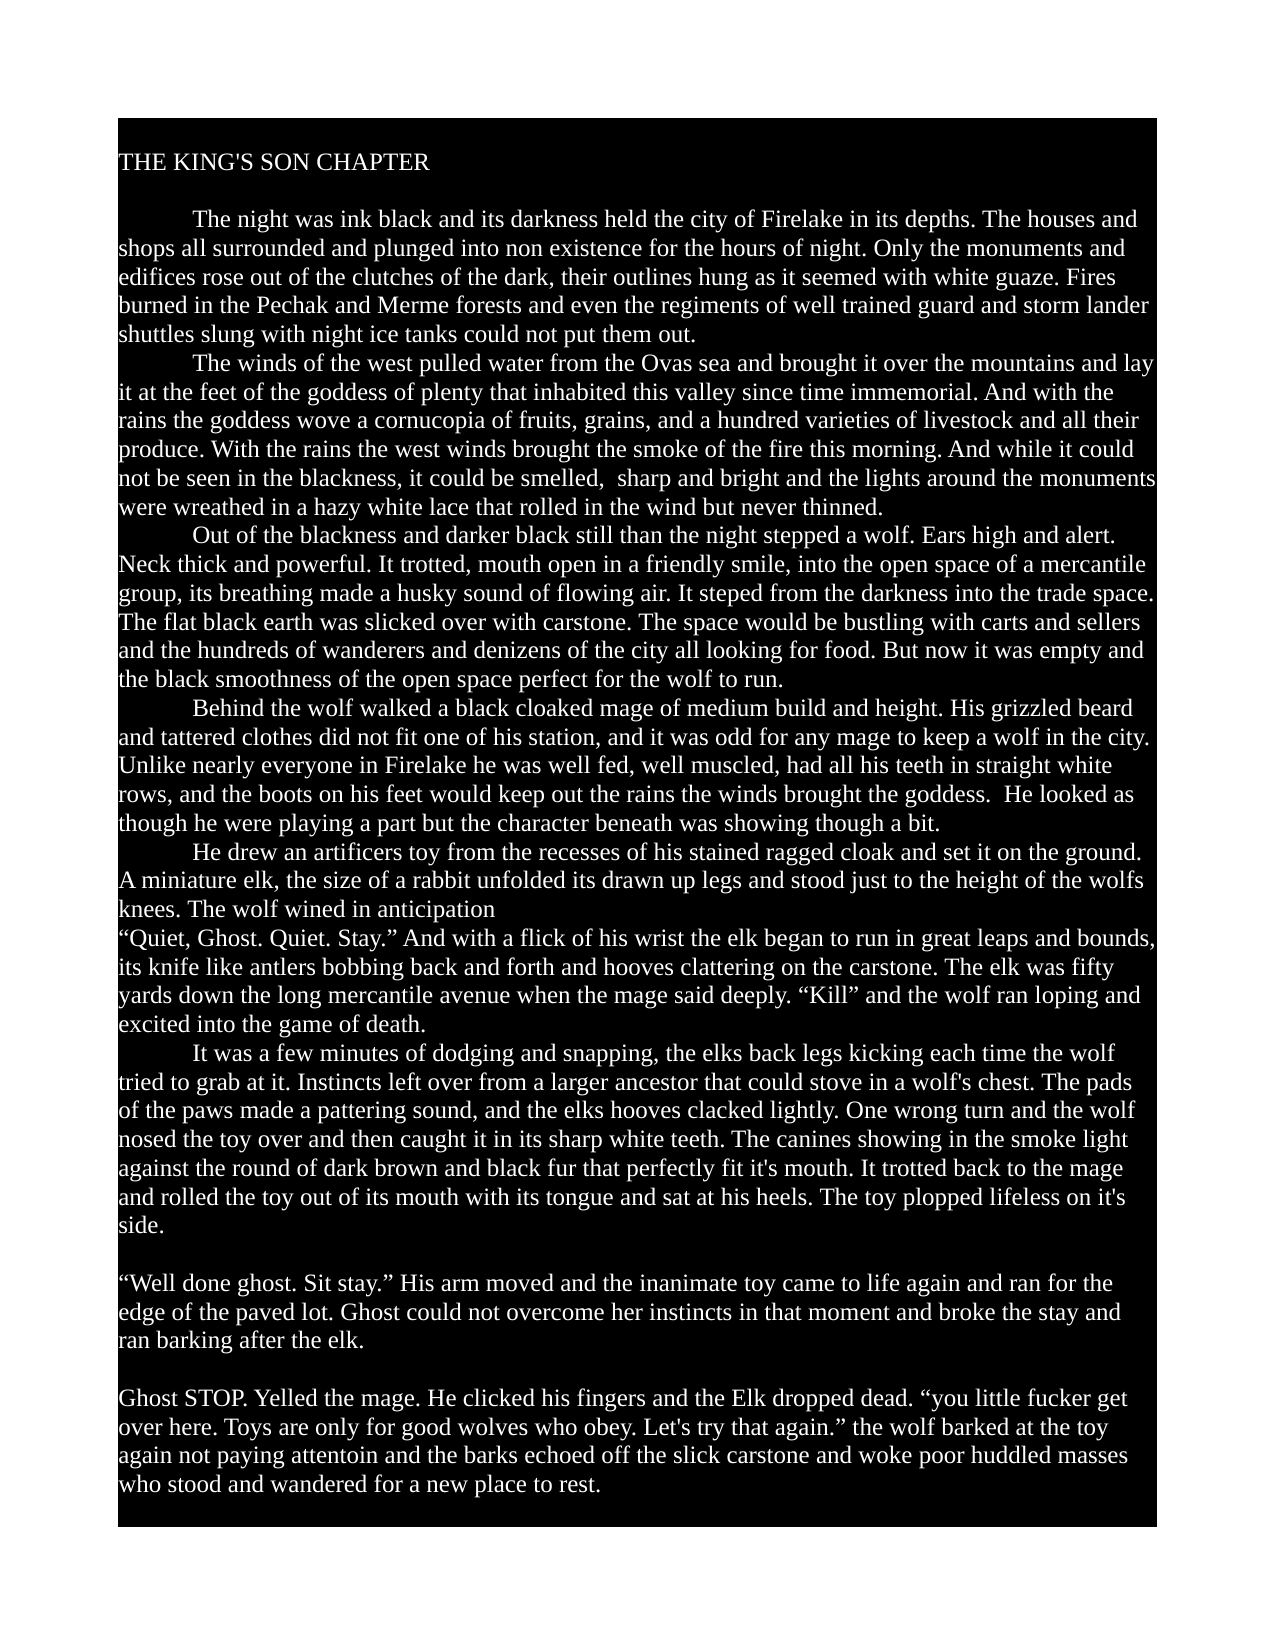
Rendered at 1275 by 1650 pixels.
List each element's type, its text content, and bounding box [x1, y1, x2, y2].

text “Well done ghost. Sit stay.” His arm moved and the inanimate toy came to life again and ran for the edge of the paved lot. Ghost could not overcome her instincts in that moment and broke the stay and ran barking after the elk. Ghost STOP. Yelled the mage. He clicked his fingers and the Elk dropped dead. “you little fucker get over here. Toys are only for good wolves who obey. Let's try that again.” the wolf barked at the toy again not paying attentoin and the barks echoed off the slick carstone and woke poor huddled masses who stood and wandered for a new place to rest. [118, 1268, 1157, 1527]
text The winds of the west pulled water from the Ovas sea and brought it over the mountains and lay it at the feet of the goddess of plenty that inhabited this valley since time immemorial. And with the rains the goddess wove a cornucopia of fruits, grains, and a hundred varieties of livestock and all their produce. With the rains the west winds brought the smoke of the fire this morning. And while it could not be seen in the blackness, it could be smelled, sharp and bright and the lights around the monuments were wreathed in a hazy white lace that rolled in the wind but never thinned. [118, 348, 1157, 521]
text THE KING'S SON CHAPTER [118, 147, 1157, 176]
text It was a few minutes of dodging and snapping, the elks back legs kicking each time the wolf tried to grab at it. Instincts left over from a larger ancestor that could stove in a wolf's chest. The pads of the paws made a pattering sound, and the elks hooves clacked lightly. One wrong turn and the wolf nosed the toy over and then caught it in its sharp white teeth. The canines showing in the smoke light against the round of dark brown and black fur that perfectly fit it's mouth. It trotted back to the mage and rolled the toy out of its mouth with its tongue and sat at his heels. The toy plopped lifeless on it's side. [118, 1038, 1157, 1239]
text The night was ink black and its darkness held the city of Firelake in its depths. The houses and shops all surrounded and plunged into non existence for the hours of night. Only the monuments and edifices rose out of the clutches of the dark, their outlines hung as it seemed with white guaze. Fires burned in the Pechak and Merme forests and even the regiments of well trained guard and storm lander shuttles slung with night ice tanks could not put them out. [118, 204, 1157, 348]
text The flat black earth was slicked over with carstone. The space would be bustling with carts and sellers and the hundreds of wanderers and denizens of the city all looking for food. But now it was empty and the black smoothness of the open space perfect for the wolf to run. Behind the wolf walked a black cloaked mage of medium build and height. His grizzled beard and tattered clothes did not fit one of his station, and it was odd for any mage to keep a wolf in the city. Unlike nearly everyone in Firelake he was well fed, well muscled, had all his teeth in straight white rows, and the boots on his feet would keep out the rains the winds brought the goddess. He looked as though he were playing a part but the character beneath was showing though a bit. [118, 607, 1157, 837]
text Out of the blackness and darker black still than the night stepped a wolf. Ears high and alert. Neck thick and powerful. It trotted, mouth open in a friendly smile, into the open space of a mercantile group, its breathing made a husky sound of flowing air. It steped from the darkness into the trade space. [118, 521, 1157, 607]
text He drew an artificers toy from the recesses of his stained ragged cloak and set it on the ground. A miniature elk, the size of a rabbit unfolded its drawn up legs and stood just to the height of the wolfs knees. The wolf wined in anticipation “Quiet, Ghost. Quiet. Stay.” And with a flick of his wrist the elk began to run in great leaps and bounds, its knife like antlers bobbing back and forth and hooves clattering on the carstone. The elk was fifty yards down the long mercantile avenue when the mage said deeply. “Kill” and the wolf ran loping and excited into the game of death. [118, 837, 1157, 1038]
